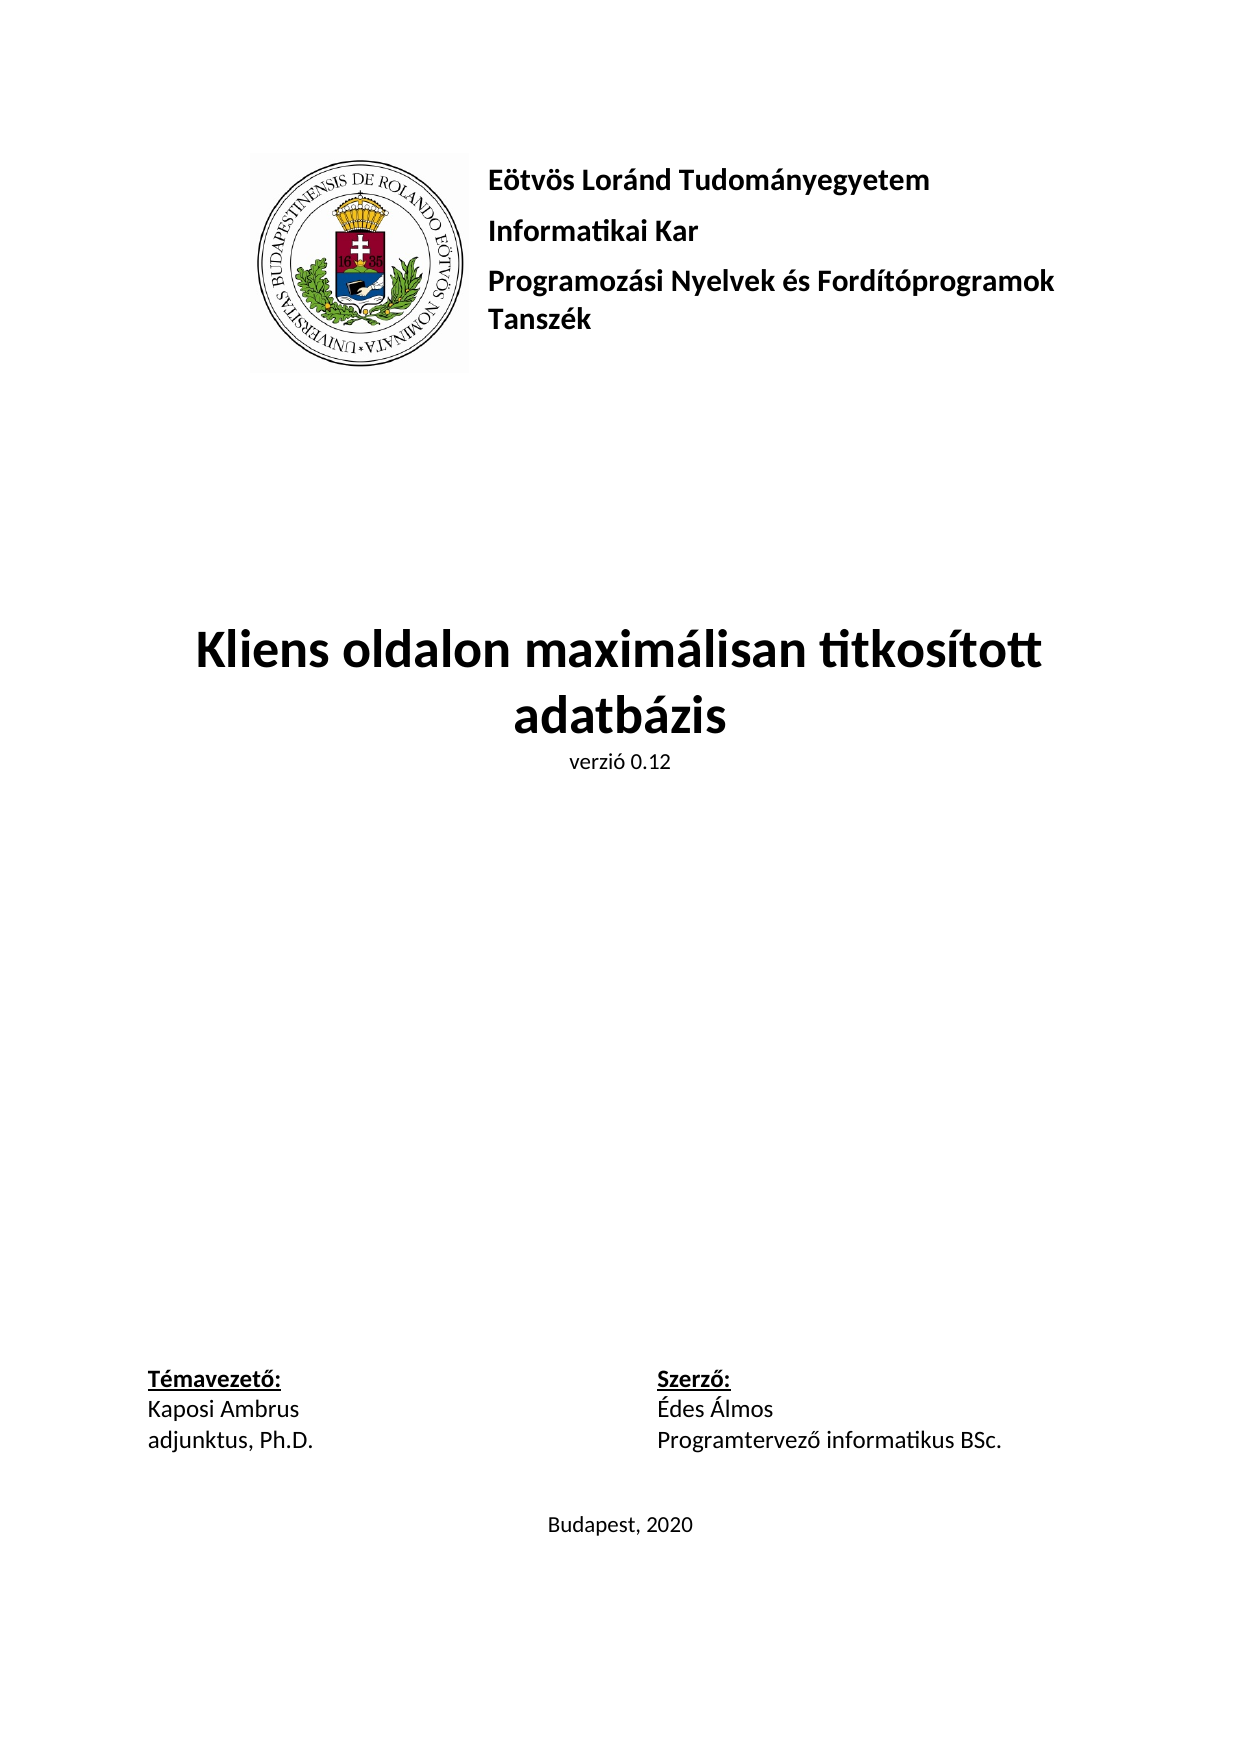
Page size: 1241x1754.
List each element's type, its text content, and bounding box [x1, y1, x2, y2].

picture [250, 153, 470, 373]
text Kliens oldalon maximálisan titkosított adatbázis [148, 615, 1093, 747]
text Informatikai Kar [470, 211, 1093, 249]
text adjunktus, Ph.D. [148, 1424, 583, 1454]
text Programozási Nyelvek és Fordítóprogramok Tanszék [470, 261, 1093, 338]
text Budapest, 2020 [148, 1511, 1093, 1538]
text Programtervező informatikus BSc. [657, 1424, 1093, 1454]
text Szerző: [657, 1363, 1093, 1393]
text Kaposi Ambrus [148, 1393, 583, 1424]
text [148, 261, 250, 338]
text [148, 160, 250, 198]
text Eötvös Loránd Tudományegyetem [470, 160, 1093, 198]
text [148, 211, 250, 249]
text Témavezető: [148, 1363, 583, 1393]
text verzió 0.12 [148, 747, 1093, 775]
text Édes Álmos [657, 1393, 1093, 1424]
